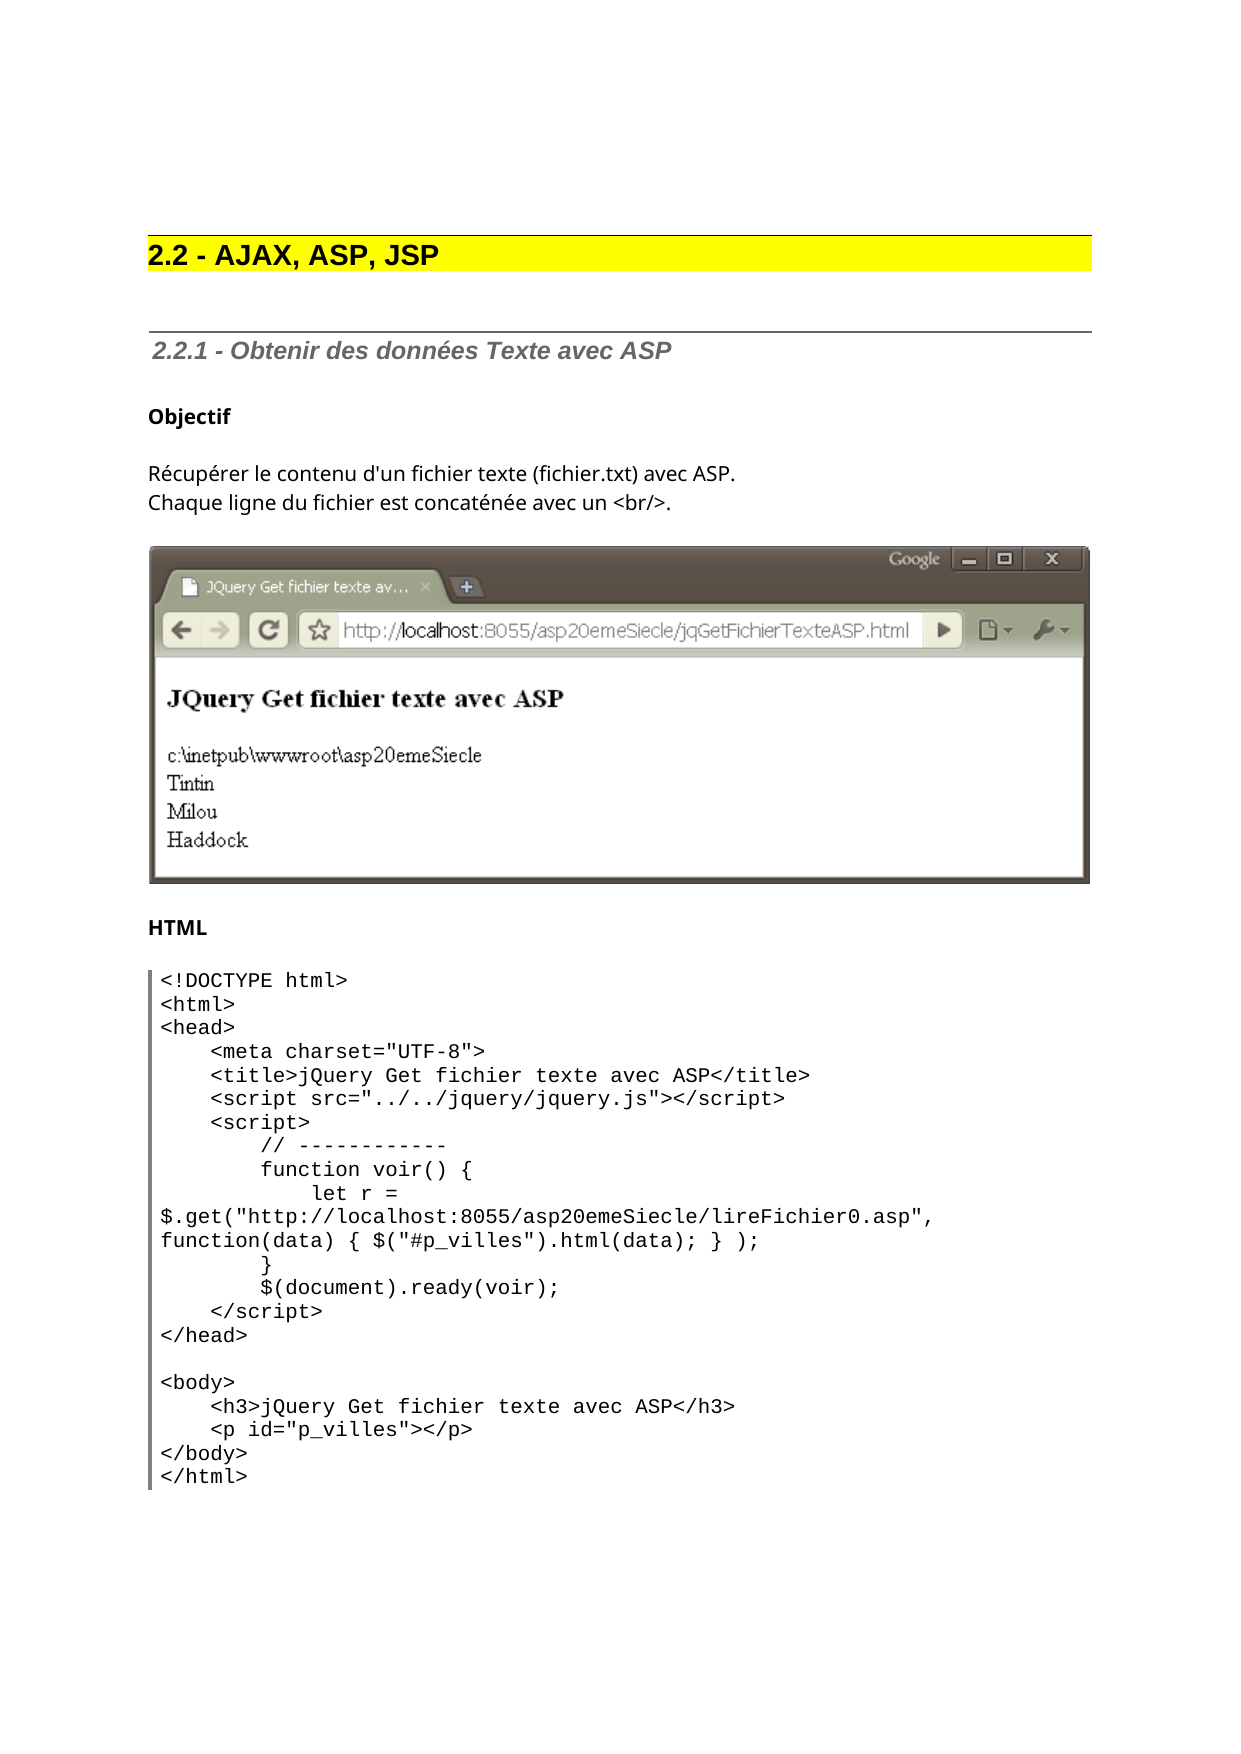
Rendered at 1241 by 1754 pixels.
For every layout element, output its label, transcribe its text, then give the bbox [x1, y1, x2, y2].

text Récupérer le contenu d'un fichier texte (fichier.txt) avec ASP. [148, 459, 1092, 488]
text function voir() { [152, 1159, 1092, 1183]
text </body> [152, 1443, 1092, 1467]
text Objectif [148, 402, 1092, 431]
text </script> [152, 1301, 1092, 1325]
text <script> [152, 1112, 1092, 1136]
subtitle - Obtenir des données Texte avec ASP [149, 333, 1092, 368]
text Chaque ligne du fichier est concaténée avec un <br/>. [148, 488, 1092, 516]
text } [152, 1254, 1092, 1277]
text </head> [152, 1325, 1092, 1348]
text </html> [152, 1467, 1092, 1490]
text <meta charset="UTF-8"> [152, 1041, 1092, 1064]
picture [149, 546, 1090, 884]
subtitle - AJAX, ASP, JSP [148, 236, 1092, 271]
text HTML [148, 913, 1092, 942]
text let r = $.get("http://localhost:8055/asp20emeSiecle/lireFichier0.asp", function(data) { $("#p_villes").html(data); } ); [152, 1183, 1092, 1254]
text // ------------ [152, 1136, 1092, 1159]
text <h3>jQuery Get fichier texte avec ASP</h3> [152, 1396, 1092, 1419]
text <script src="../../jquery/jquery.js"></script> [152, 1088, 1092, 1112]
text <title>jQuery Get fichier texte avec ASP</title> [152, 1064, 1092, 1088]
text <html> [152, 994, 1092, 1017]
text <head> [152, 1017, 1092, 1041]
text $(document).ready(voir); [152, 1277, 1092, 1301]
text <!DOCTYPE html> [152, 970, 1092, 994]
text <body> [152, 1372, 1092, 1396]
text <p id="p_villes"></p> [152, 1419, 1092, 1443]
